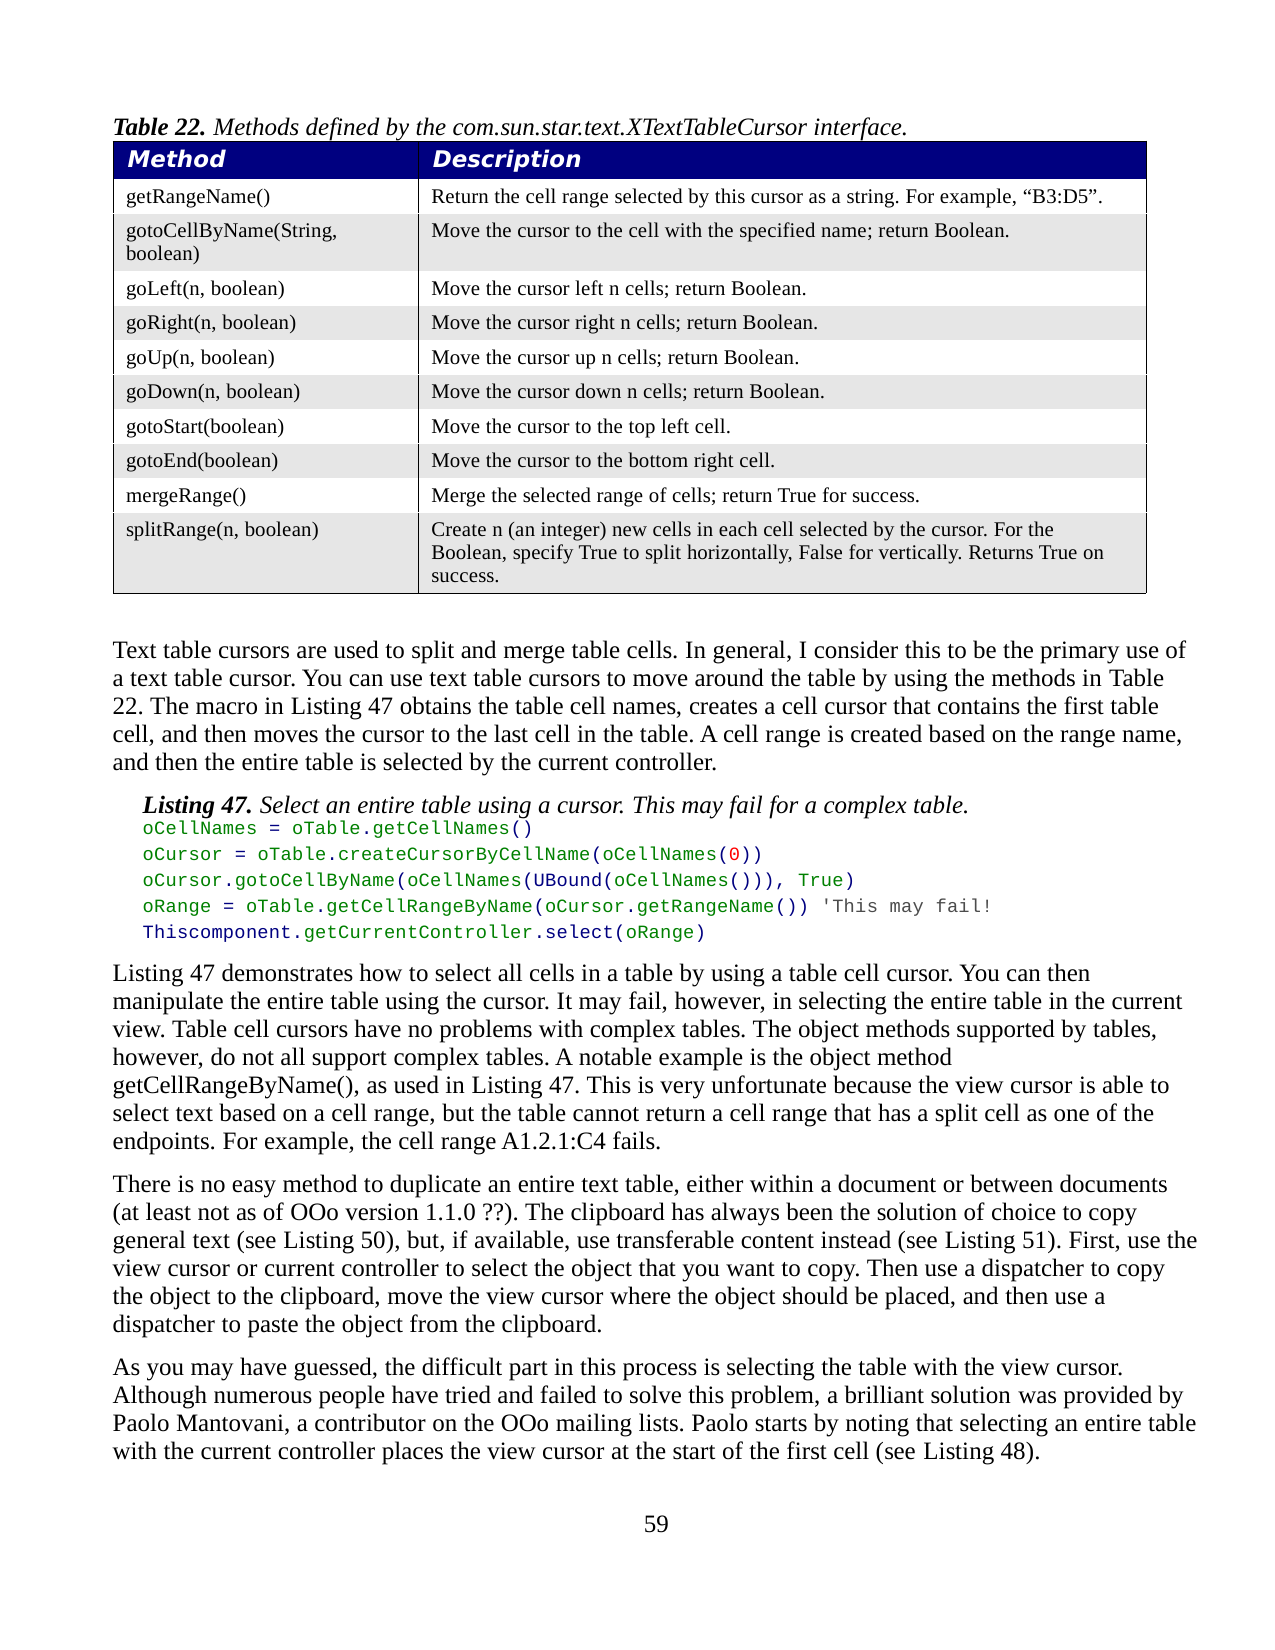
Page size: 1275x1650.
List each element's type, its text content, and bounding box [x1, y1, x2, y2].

text Listing 47 demonstrates how to select all cells in a table by using a table cell cursor. You can then manipulate the entire table using the cursor. It may fail, however, in selecting the entire table in the current view. Table cell cursors have no problems with complex tables. The object methods supported by tables, however, do not all support complex tables. A notable example is the object method getCellRangeByName(), as used in Listing 47. This is very unfortunate because the view cursor is able to select text based on a cell range, but the table cannot return a cell range that has a split cell as one of the endpoints. For example, the cell range A1.2.1:C4 fails. [112, 959, 1200, 1155]
text oCellNames = oTable.getCellNames() [142, 819, 1200, 840]
text There is no easy method to duplicate an entire text table, either within a document or between documents (at least not as of OOo version 1.1.0 ??). The clipboard has always been the solution of choice to copy general text (see Listing 50), but, if available, use transferable content instead (see Listing 51). First, use the view cursor or current controller to select the object that you want to copy. Then use a dispatcher to copy the object to the clipboard, move the view cursor where the object should be placed, and then use a dispatcher to paste the object from the clipboard. [112, 1170, 1200, 1338]
table_header Description [419, 142, 1146, 179]
text oCursor = oTable.createCursorByCellName(oCellNames(0)) [142, 845, 1200, 866]
table_cell goLeft(n, boolean) [114, 271, 418, 306]
table_cell Move the cursor to the bottom right cell. [419, 444, 1146, 478]
table_cell Move the cursor to the cell with the specified name; return Boolean. [419, 214, 1146, 271]
table_cell Move the cursor to the top left cell. [419, 409, 1146, 443]
table_cell Move the cursor up n cells; return Boolean. [419, 340, 1146, 374]
table_cell Move the cursor left n cells; return Boolean. [419, 271, 1146, 306]
text As you may have guessed, the difficult part in this process is selecting the table with the view cursor. Although numerous people have tried and failed to solve this problem, a brilliant solution was provided by Paolo Mantovani, a contributor on the OOo mailing lists. Paolo starts by noting that selecting an entire table with the current controller places the view cursor at the start of the first cell (see Listing 48). [112, 1353, 1200, 1465]
text Text table cursors are used to split and merge table cells. In general, I consider this to be the primary use of a text table cursor. You can use text table cursors to move around the table by using the methods in Table 22. The macro in Listing 47 obtains the table cell names, creates a cell cursor that contains the first table cell, and then moves the cursor to the last cell in the table. A cell range is created based on the range name, and then the entire table is selected by the current controller. [112, 636, 1200, 776]
text oRange = oTable.getCellRangeByName(oCursor.getRangeName()) 'This may fail! [142, 897, 1200, 918]
table_cell goDown(n, boolean) [114, 375, 418, 409]
table_cell goRight(n, boolean) [114, 306, 418, 340]
table_cell getRangeName() [114, 179, 418, 213]
table_cell gotoCellByName(String, boolean) [114, 214, 418, 271]
text Table 22. Methods defined by the com.sun.star.text.XTextTableCursor interface. [112, 112, 1200, 141]
table_cell Create n (an integer) new cells in each cell selected by the cursor. For the Boolean, specify True to split horizontally, False for vertically. Returns True on success. [419, 513, 1146, 593]
text Thiscomponent.getCurrentController.select(oRange) [142, 922, 1200, 944]
table_cell splitRange(n, boolean) [114, 513, 418, 593]
table_cell goUp(n, boolean) [114, 340, 418, 374]
table_cell Merge the selected range of cells; return True for success. [419, 478, 1146, 512]
table_cell Move the cursor right n cells; return Boolean. [419, 306, 1146, 340]
table_cell mergeRange() [114, 478, 418, 512]
list Listing 47. Select an entire table using a cursor. This may fail for a complex table. [142, 791, 1200, 819]
table_cell gotoEnd(boolean) [114, 444, 418, 478]
table_header Method [114, 142, 418, 179]
table_cell Return the cell range selected by this cursor as a string. For example, “B3:D5”. [419, 179, 1146, 213]
table_cell Move the cursor down n cells; return Boolean. [419, 375, 1146, 409]
text oCursor.gotoCellByName(oCellNames(UBound(oCellNames())), True) [142, 871, 1200, 892]
table_cell gotoStart(boolean) [114, 409, 418, 443]
